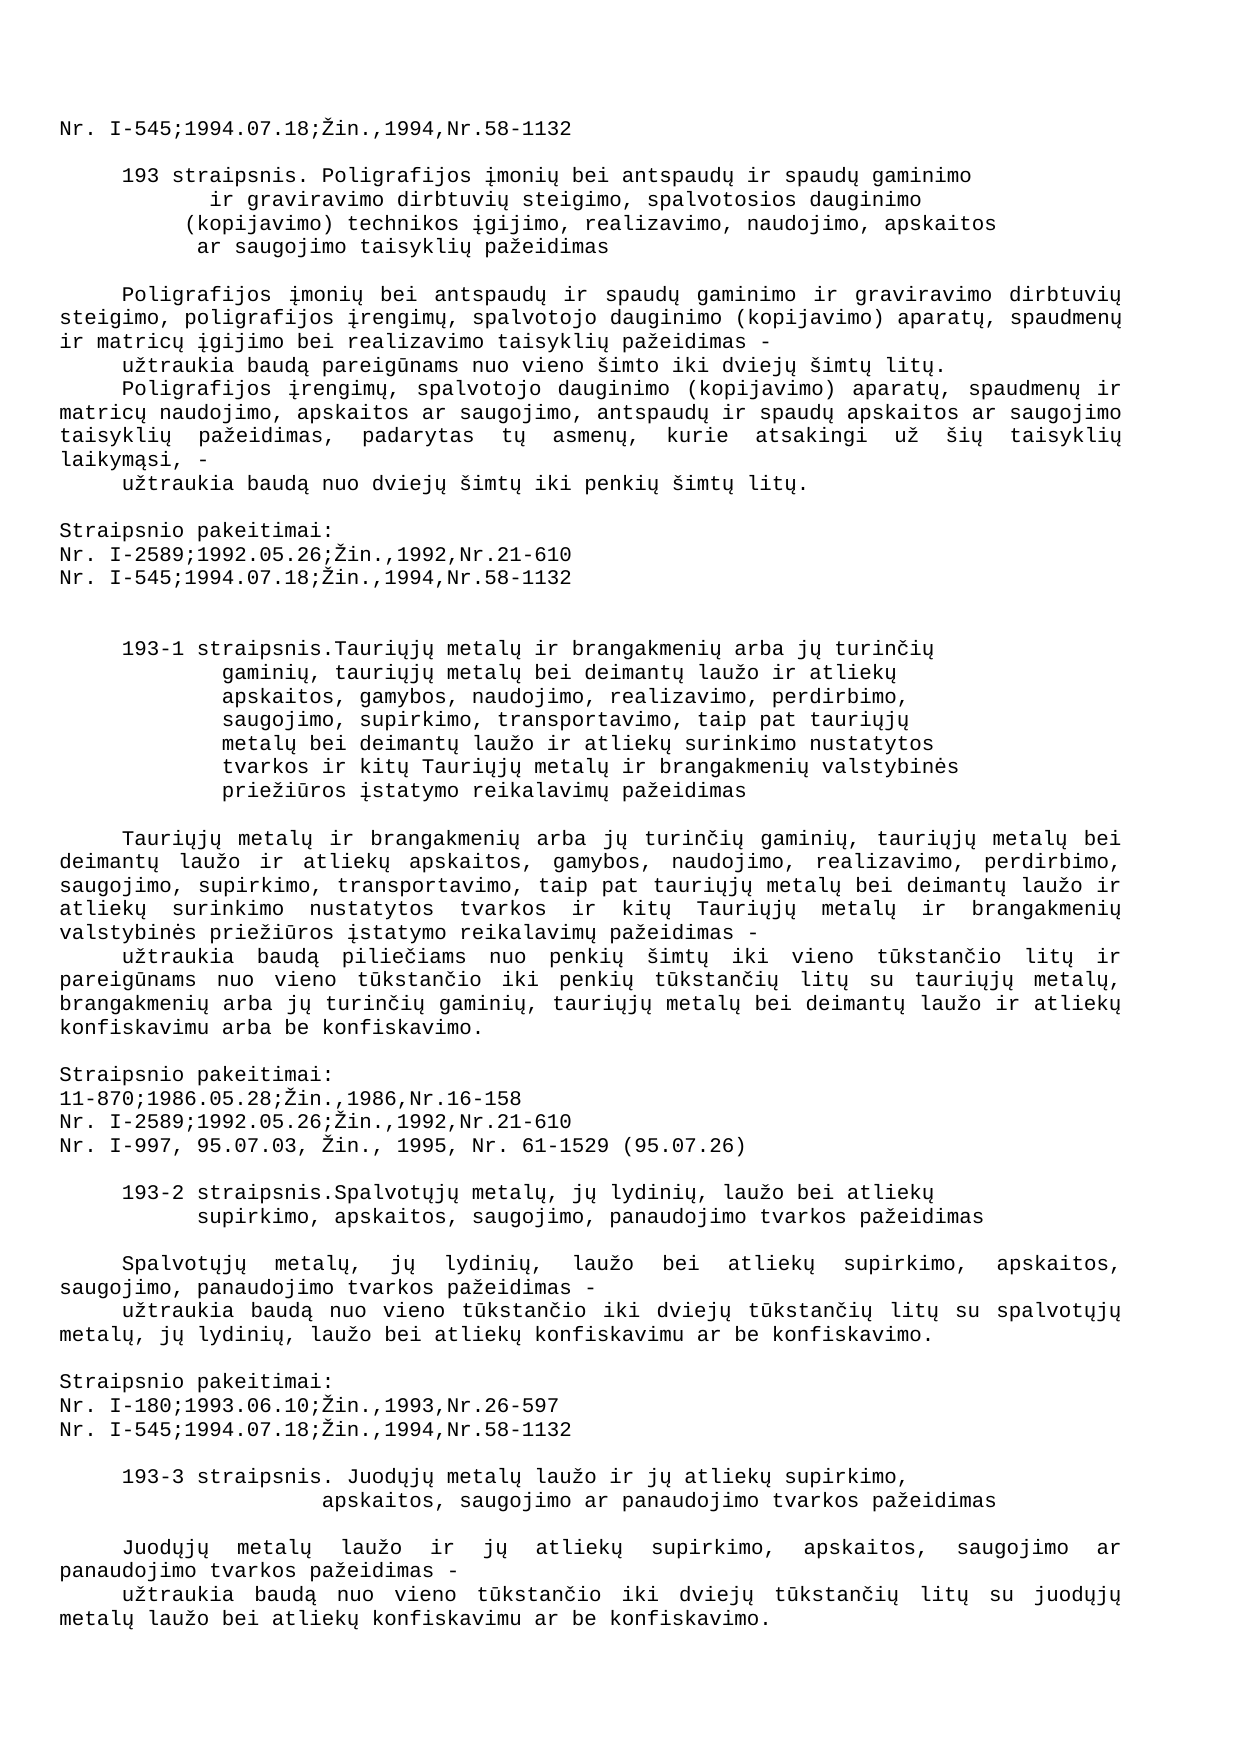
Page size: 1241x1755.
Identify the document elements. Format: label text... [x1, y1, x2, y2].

text apskaitos, gamybos, naudojimo, realizavimo, perdirbimo, [59, 686, 1122, 709]
text priežiūros įstatymo reikalavimų pažeidimas [59, 780, 1122, 804]
text ar saugojimo taisyklių pažeidimas [59, 236, 1122, 260]
text Spalvotųjų metalų, jų lydinių, laužo bei atliekų supirkimo, apskaitos, saugojimo, panaudojimo tvarkos pažeidimas - [59, 1253, 1122, 1300]
text supirkimo, apskaitos, saugojimo, panaudojimo tvarkos pažeidimas [59, 1206, 1122, 1229]
text 193 straipsnis. Poligrafijos įmonių bei antspaudų ir spaudų gaminimo [59, 165, 1122, 189]
text Nr. I-2589;1992.05.26;Žin.,1992,Nr.21-610 [59, 544, 1122, 567]
text Poligrafijos įrengimų, spalvotojo dauginimo (kopijavimo) aparatų, spaudmenų ir matricų naudojimo, apskaitos ar saugojimo, antspaudų ir spaudų apskaitos ar saugojimo taisyklių pažeidimas, padarytas tų asmenų, kurie atsakingi už šių taisyklių laikymąsi, - [59, 378, 1122, 473]
text 193-2 straipsnis.Spalvotųjų metalų, jų lydinių, laužo bei atliekų [59, 1182, 1122, 1206]
text Nr. I-545;1994.07.18;Žin.,1994,Nr.58-1132 [59, 1419, 1122, 1442]
text 11-870;1986.05.28;Žin.,1986,Nr.16-158 [59, 1088, 1122, 1111]
text Nr. I-545;1994.07.18;Žin.,1994,Nr.58-1132 [59, 118, 1122, 142]
text ir graviravimo dirbtuvių steigimo, spalvotosios dauginimo [59, 189, 1122, 213]
text Straipsnio pakeitimai: [59, 1371, 1122, 1395]
text Nr. I-545;1994.07.18;Žin.,1994,Nr.58-1132 [59, 567, 1122, 591]
text Poligrafijos įmonių bei antspaudų ir spaudų gaminimo ir graviravimo dirbtuvių steigimo, poligrafijos įrengimų, spalvotojo dauginimo (kopijavimo) aparatų, spaudmenų ir matricų įgijimo bei realizavimo taisyklių pažeidimas - [59, 284, 1122, 354]
text užtraukia baudą pareigūnams nuo vieno šimto iki dviejų šimtų litų. [59, 354, 1122, 378]
text užtraukia baudą nuo vieno tūkstančio iki dviejų tūkstančių litų su juodųjų metalų laužo bei atliekų konfiskavimu ar be konfiskavimo. [59, 1584, 1122, 1631]
text 193-1 straipsnis.Tauriųjų metalų ir brangakmenių arba jų turinčių [59, 638, 1122, 662]
text Nr. I-180;1993.06.10;Žin.,1993,Nr.26-597 [59, 1395, 1122, 1419]
text metalų bei deimantų laužo ir atliekų surinkimo nustatytos [59, 733, 1122, 757]
text (kopijavimo) technikos įgijimo, realizavimo, naudojimo, apskaitos [59, 213, 1122, 236]
text Nr. I-997, 95.07.03, Žin., 1995, Nr. 61-1529 (95.07.26) [59, 1135, 1122, 1158]
text užtraukia baudą nuo vieno tūkstančio iki dviejų tūkstančių litų su spalvotųjų metalų, jų lydinių, laužo bei atliekų konfiskavimu ar be konfiskavimo. [59, 1300, 1122, 1348]
text Tauriųjų metalų ir brangakmenių arba jų turinčių gaminių, tauriųjų metalų bei deimantų laužo ir atliekų apskaitos, gamybos, naudojimo, realizavimo, perdirbimo, saugojimo, supirkimo, transportavimo, taip pat tauriųjų metalų bei deimantų laužo ir atliekų surinkimo nustatytos tvarkos ir kitų Tauriųjų metalų ir brangakmenių valstybinės priežiūros įstatymo reikalavimų pažeidimas - [59, 827, 1122, 946]
text Straipsnio pakeitimai: [59, 1064, 1122, 1088]
text Straipsnio pakeitimai: [59, 520, 1122, 544]
text apskaitos, saugojimo ar panaudojimo tvarkos pažeidimas [59, 1489, 1122, 1513]
text tvarkos ir kitų Tauriųjų metalų ir brangakmenių valstybinės [59, 757, 1122, 780]
text užtraukia baudą nuo dviejų šimtų iki penkių šimtų litų. [59, 473, 1122, 496]
text 193-3 straipsnis. Juodųjų metalų laužo ir jų atliekų supirkimo, [59, 1466, 1122, 1489]
text saugojimo, supirkimo, transportavimo, taip pat tauriųjų [59, 709, 1122, 733]
text užtraukia baudą piliečiams nuo penkių šimtų iki vieno tūkstančio litų ir pareigūnams nuo vieno tūkstančio iki penkių tūkstančių litų su tauriųjų metalų, brangakmenių arba jų turinčių gaminių, tauriųjų metalų bei deimantų laužo ir atliekų konfiskavimu arba be konfiskavimo. [59, 946, 1122, 1040]
text Nr. I-2589;1992.05.26;Žin.,1992,Nr.21-610 [59, 1111, 1122, 1135]
text gaminių, tauriųjų metalų bei deimantų laužo ir atliekų [59, 662, 1122, 686]
text Juodųjų metalų laužo ir jų atliekų supirkimo, apskaitos, saugojimo ar panaudojimo tvarkos pažeidimas - [59, 1537, 1122, 1584]
